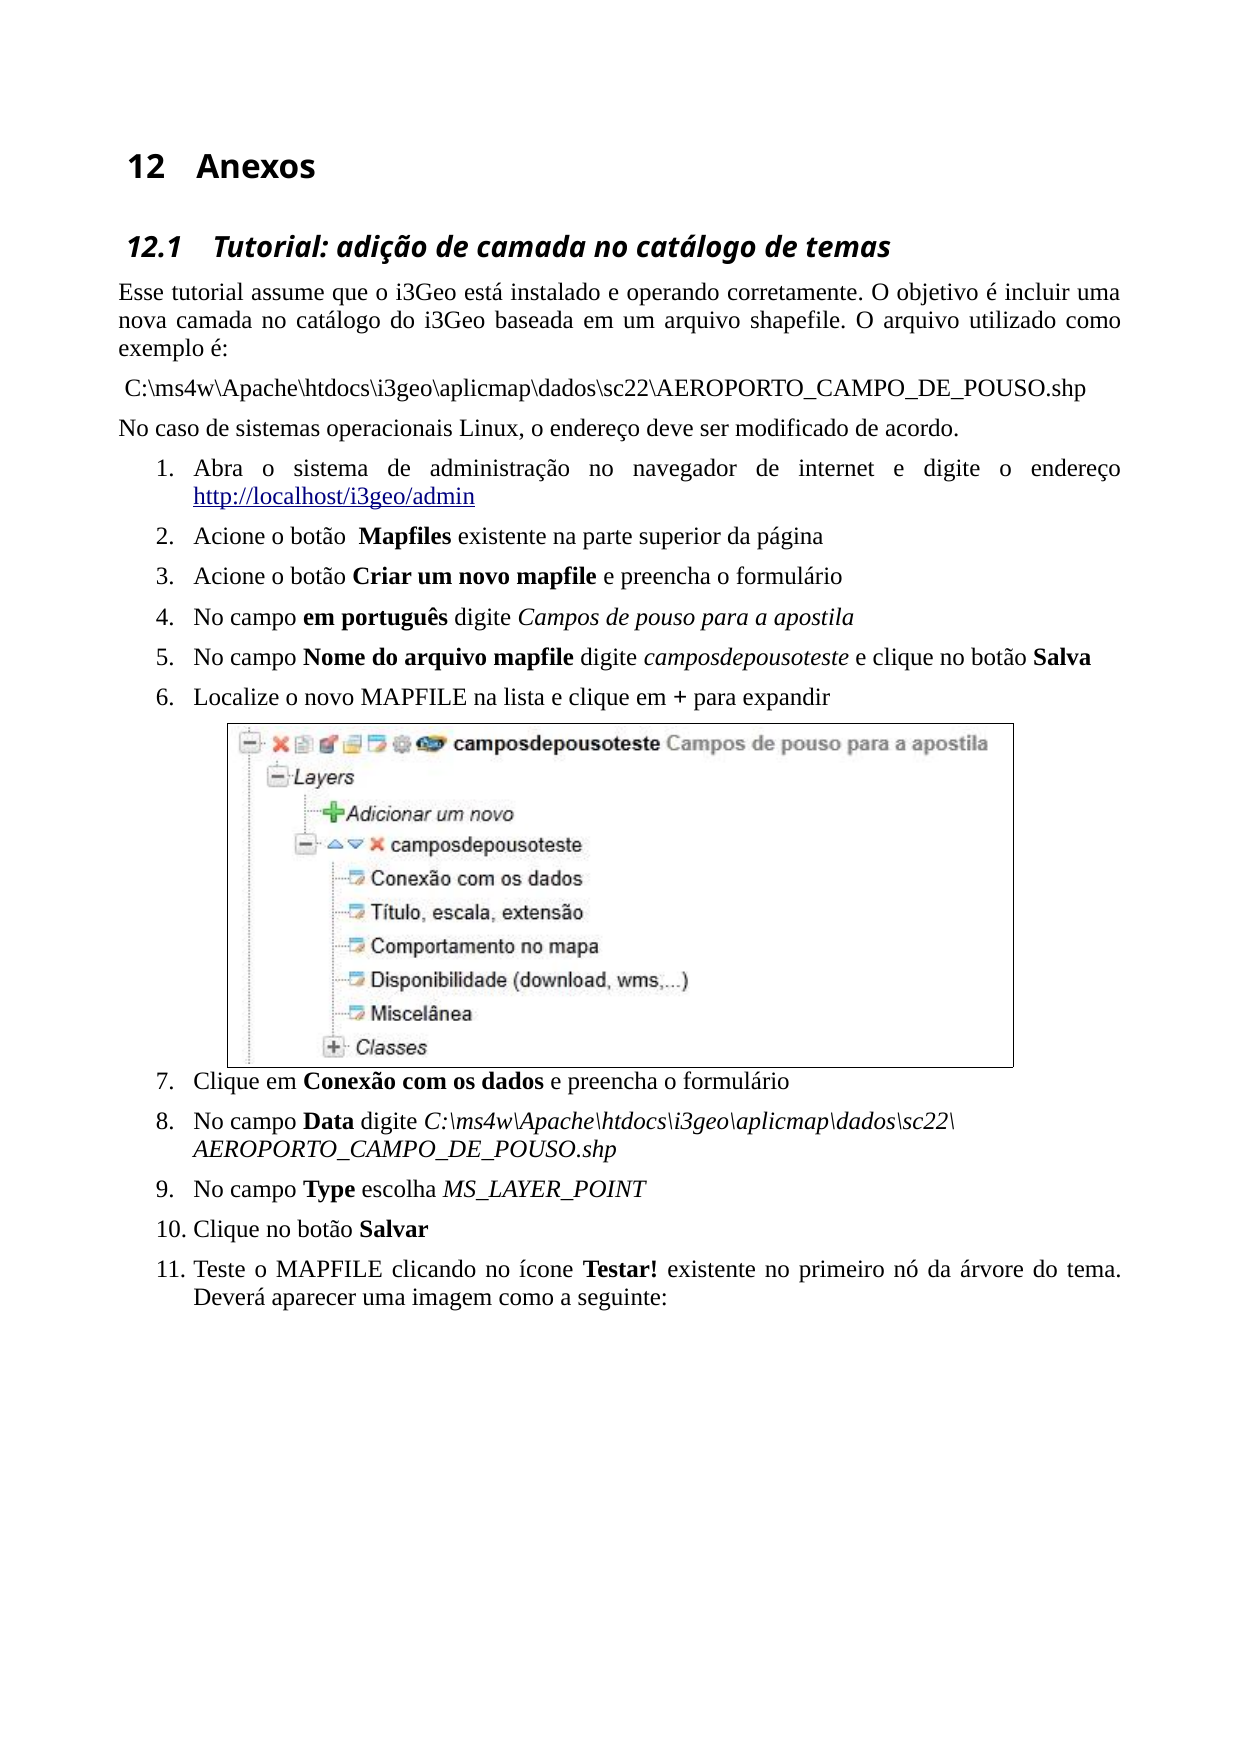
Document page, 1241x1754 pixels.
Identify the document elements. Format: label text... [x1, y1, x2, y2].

text No caso de sistemas operacionais Linux, o endereço deve ser modificado de acordo. [118, 414, 1122, 442]
subtitle Tutorial: adição de camada no catálogo de temas [118, 226, 1122, 266]
list Teste o MAPFILE clicando no ícone Testar! existente no primeiro nó da árvore do tema. Deverá aparecer uma imagem como a seguinte: [156, 1256, 1122, 1311]
list Abra o sistema de administração no navegador de internet e digite o endereço http://localhost/i3geo/admin [156, 454, 1122, 510]
list Acione o botão Mapfiles existente na parte superior da página [156, 522, 1122, 550]
text C:\ms4w\Apache\htdocs\i3geo\aplicmap\dados\sc22\AEROPORTO_CAMPO_DE_POUSO.shp [118, 374, 1122, 402]
list No campo Data digite C:\ms4w\Apache\htdocs\i3geo\aplicmap\dados\sc22\AEROPORTO_CAMPO_DE_POUSO.shp [156, 1107, 1122, 1163]
list No campo Nome do arquivo mapfile digite camposdepousoteste e clique no botão Salva [156, 643, 1122, 671]
list No campo Type escolha MS_LAYER_POINT [156, 1175, 1122, 1203]
list Acione o botão Criar um novo mapfile e preencha o formulário [156, 562, 1122, 590]
text Esse tutorial assume que o i3Geo está instalado e operando corretamente. O objetivo é incluir uma nova camada no catálogo do i3Geo baseada em um arquivo shapefile. O arquivo utilizado como exemplo é: [118, 278, 1122, 361]
list Localize o novo MAPFILE na lista e clique em + para expandir [156, 683, 1122, 711]
picture [230, 726, 1011, 1064]
list No campo em português digite Campos de pouso para a apostila [156, 603, 1122, 630]
list Clique no botão Salvar [156, 1215, 1122, 1243]
subtitle Anexos [118, 143, 1122, 188]
list Clique em Conexão com os dados e preencha o formulário [156, 1064, 1122, 1095]
